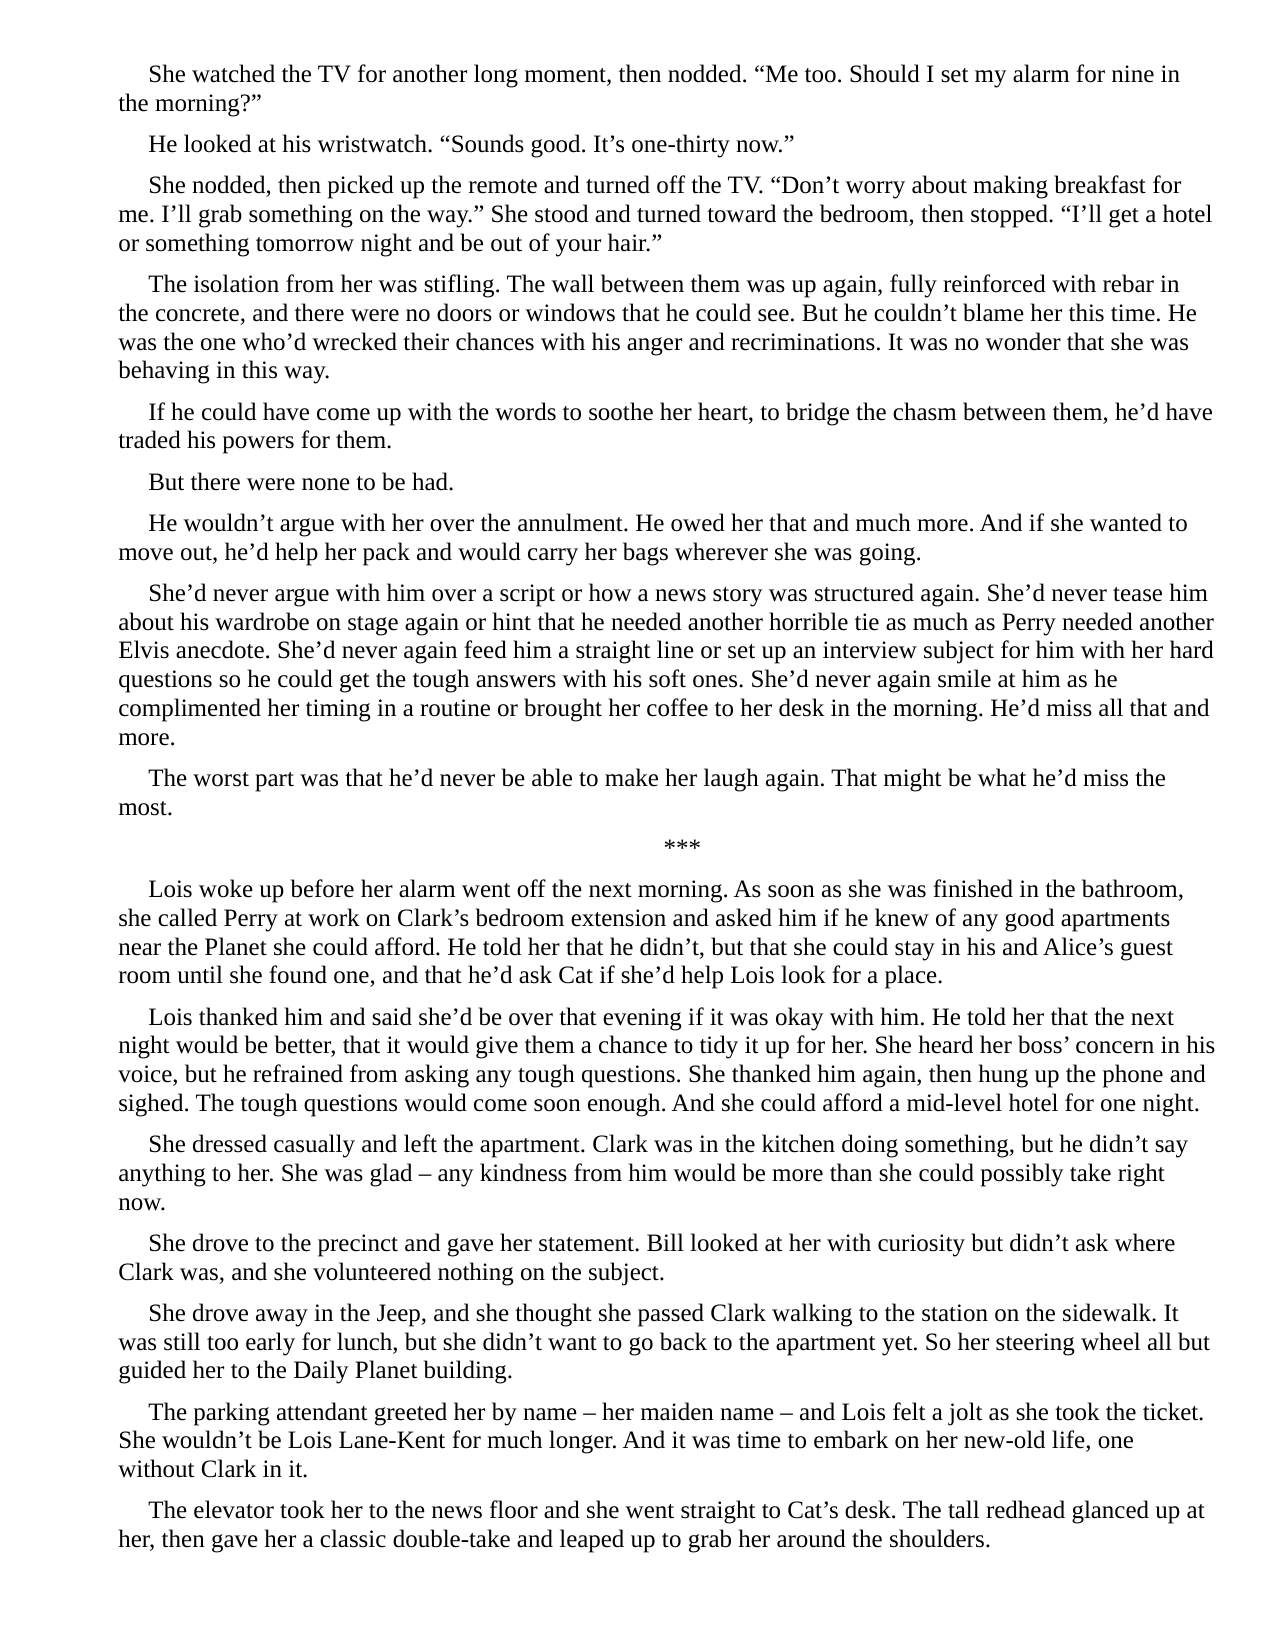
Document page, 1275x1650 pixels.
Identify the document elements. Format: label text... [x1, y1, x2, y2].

text She drove to the precinct and gave her statement. Bill looked at her with curiosity but didn’t ask where Clark was, and she volunteered nothing on the subject. [118, 1228, 1216, 1285]
text She watched the TV for another long moment, then nodded. “Me too. Should I set my alarm for nine in the morning?” [118, 59, 1216, 117]
text The parking attendant greeted her by name – her maiden name – and Lois felt a jolt as she took the ticket. She wouldn’t be Lois Lane-Kent for much longer. And it was time to embark on her new-old life, one without Clark in it. [118, 1397, 1216, 1483]
text She dressed casually and left the apartment. Clark was in the kitchen doing something, but he didn’t say anything to her. She was glad – any kindness from him would be more than she could possibly take right now. [118, 1129, 1216, 1215]
text The isolation from her was stifling. The wall between them was up again, fully reinforced with rebar in the concrete, and there were no doors or windows that he could see. But he couldn’t blame her this time. He was the one who’d wrecked their chances with his anger and recriminations. It was no wonder that she was behaving in this way. [118, 269, 1216, 384]
text She’d never argue with him over a script or how a news story was structured again. She’d never tease him about his wardrobe on stage again or hint that he needed another horrible tie as much as Perry needed another Elvis anecdote. She’d never again feed him a straight line or set up an interview subject for him with her hard questions so he could get the tough answers with his soft ones. She’d never again smile at him as he complimented her timing in a routine or brought her coffee to her desk in the morning. He’d miss all that and more. [118, 578, 1216, 750]
text If he could have come up with the words to soothe her heart, to bridge the chasm between them, he’d have traded his powers for them. [118, 397, 1216, 454]
text *** [118, 833, 1216, 862]
text She nodded, then picked up the remote and turned off the TV. “Don’t worry about making breakfast for me. I’ll grab something on the way.” She stood and turned toward the bedroom, then stopped. “I’ll get a hotel or something tomorrow night and be out of your hair.” [118, 170, 1216, 257]
text She drove away in the Jeep, and she thought she passed Clark walking to the station on the sidewalk. It was still too early for lunch, but she didn’t want to go back to the apartment yet. So her steering wheel all but guided her to the Daily Planet building. [118, 1298, 1216, 1384]
text He looked at his wristwatch. “Sounds good. It’s one-thirty now.” [118, 129, 1216, 158]
text Lois thanked him and said she’d be over that evening if it was okay with him. He told her that the next night would be better, that it would give them a chance to tidy it up for her. She heard her boss’ concern in his voice, but he refrained from asking any tough questions. She thanked him again, then hung up the phone and sighed. The tough questions would come soon enough. And she could afford a mid-level hotel for one night. [118, 1002, 1216, 1117]
text But there were none to be had. [118, 467, 1216, 495]
text The worst part was that he’d never be able to make her laugh again. That might be what he’d miss the most. [118, 763, 1216, 820]
text Lois woke up before her alarm went off the next morning. As soon as she was finished in the bathroom, she called Perry at work on Clark’s bedroom extension and asked him if he knew of any good apartments near the Planet she could afford. He told her that he didn’t, but that she could stay in his and Alice’s guest room until she found one, and that he’d ask Cat if she’d help Lois look for a place. [118, 874, 1216, 989]
text He wouldn’t argue with her over the annulment. He owed her that and much more. And if she wanted to move out, he’d help her pack and would carry her bags wherever she was going. [118, 508, 1216, 565]
text The elevator took her to the news floor and she went straight to Cat’s desk. The tall redhead glanced up at her, then gave her a classic double-take and leaped up to grab her around the shoulders. [118, 1495, 1216, 1553]
